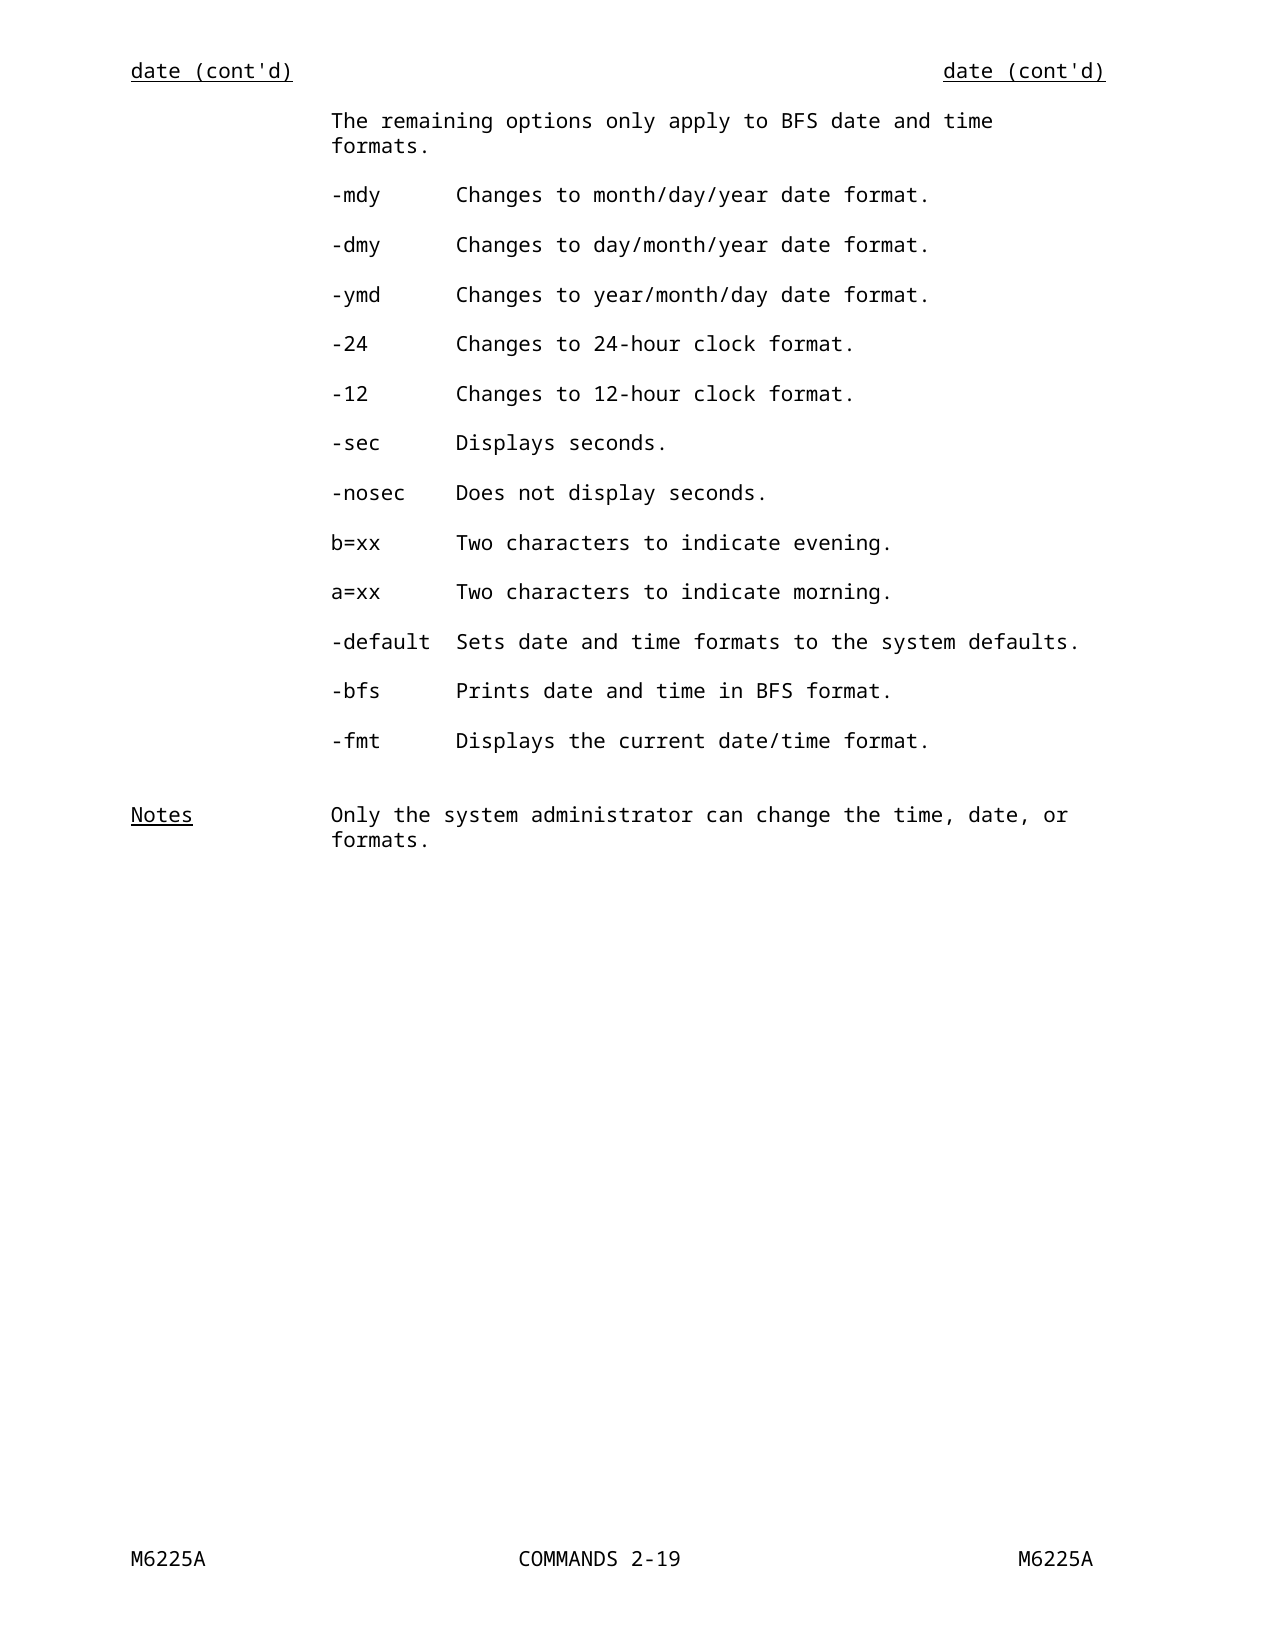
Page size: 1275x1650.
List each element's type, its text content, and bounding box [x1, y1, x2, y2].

text -mdy Changes to month/day/year date format. [118, 183, 1145, 208]
text -default Sets date and time formats to the system defaults. [118, 629, 1145, 654]
text a=xx Two characters to indicate morning. [118, 580, 1145, 604]
text b=xx Two characters to indicate evening. [118, 530, 1145, 555]
text date (cont'd) date (cont'd) [118, 59, 1145, 84]
text Notes Only the system administrator can change the time, date, or [118, 803, 1145, 828]
text -dmy Changes to day/month/year date format. [118, 233, 1145, 257]
text -nosec Does not display seconds. [118, 481, 1145, 505]
text formats. [118, 828, 1145, 852]
text -sec Displays seconds. [118, 431, 1145, 456]
text formats. [118, 133, 1145, 158]
text -ymd Changes to year/month/day date format. [118, 282, 1145, 307]
text M6225A COMMANDS 2-19 M6225A [118, 1547, 1145, 1571]
text -12 Changes to 12-hour clock format. [118, 381, 1145, 406]
text The remaining options only apply to BFS date and time [118, 109, 1145, 133]
text -bfs Prints date and time in BFS format. [118, 679, 1145, 704]
text -fmt Displays the current date/time format. [118, 728, 1145, 753]
text -24 Changes to 24-hour clock format. [118, 332, 1145, 357]
